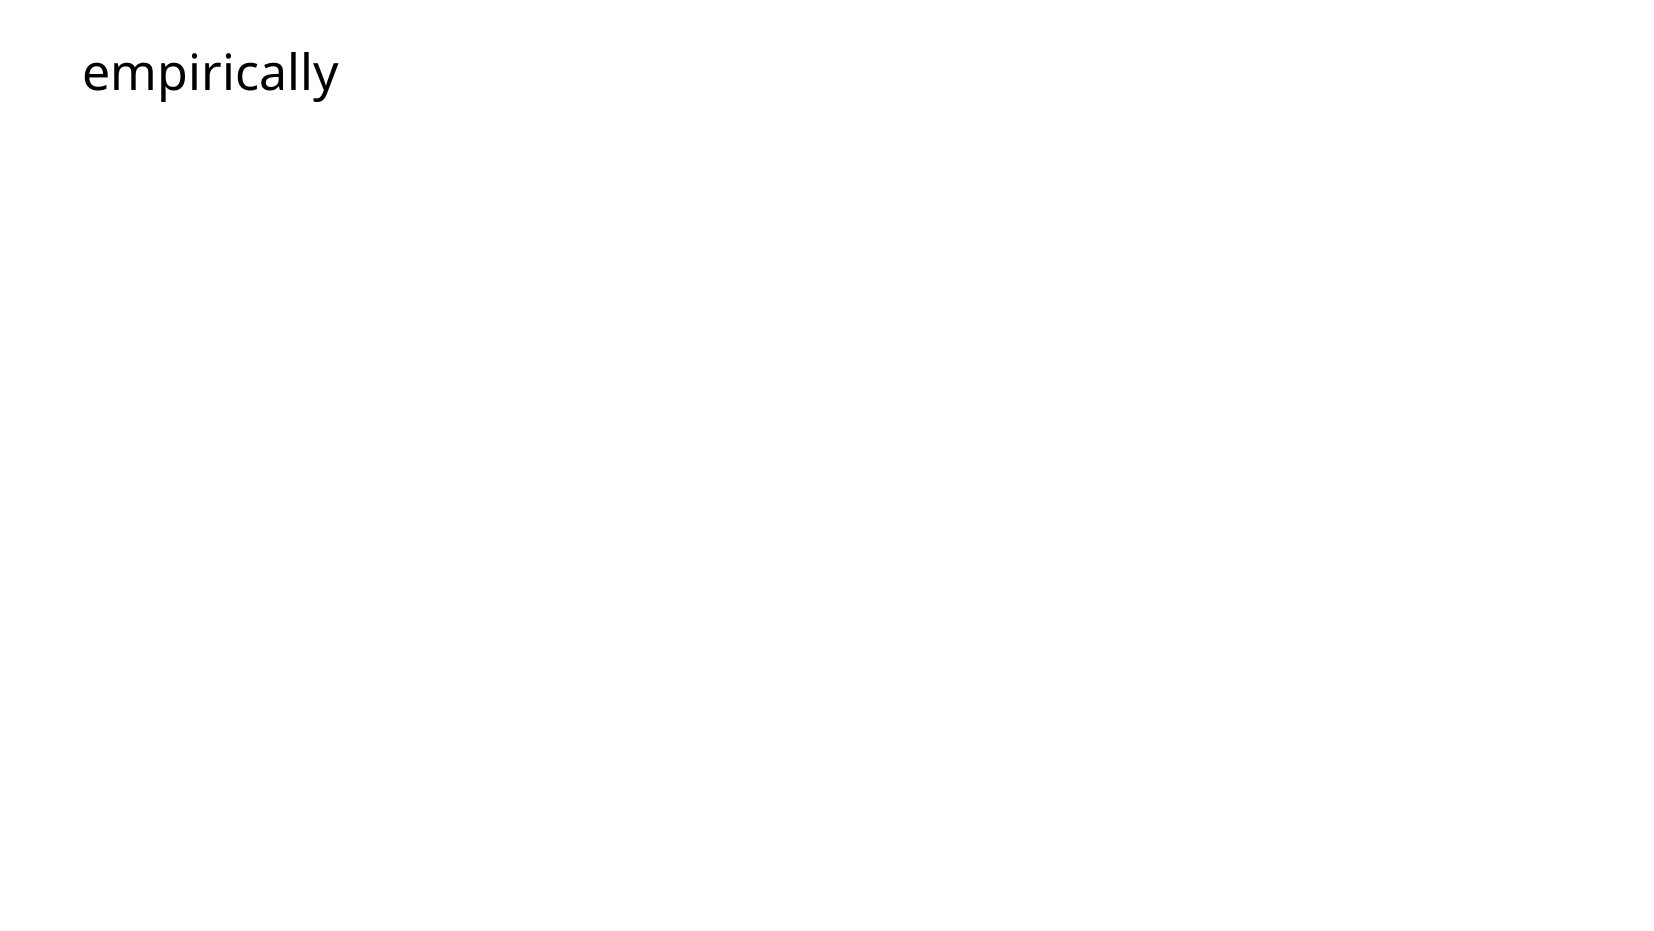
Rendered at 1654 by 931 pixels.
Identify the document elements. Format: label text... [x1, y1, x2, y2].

title empirically [82, 37, 1571, 193]
